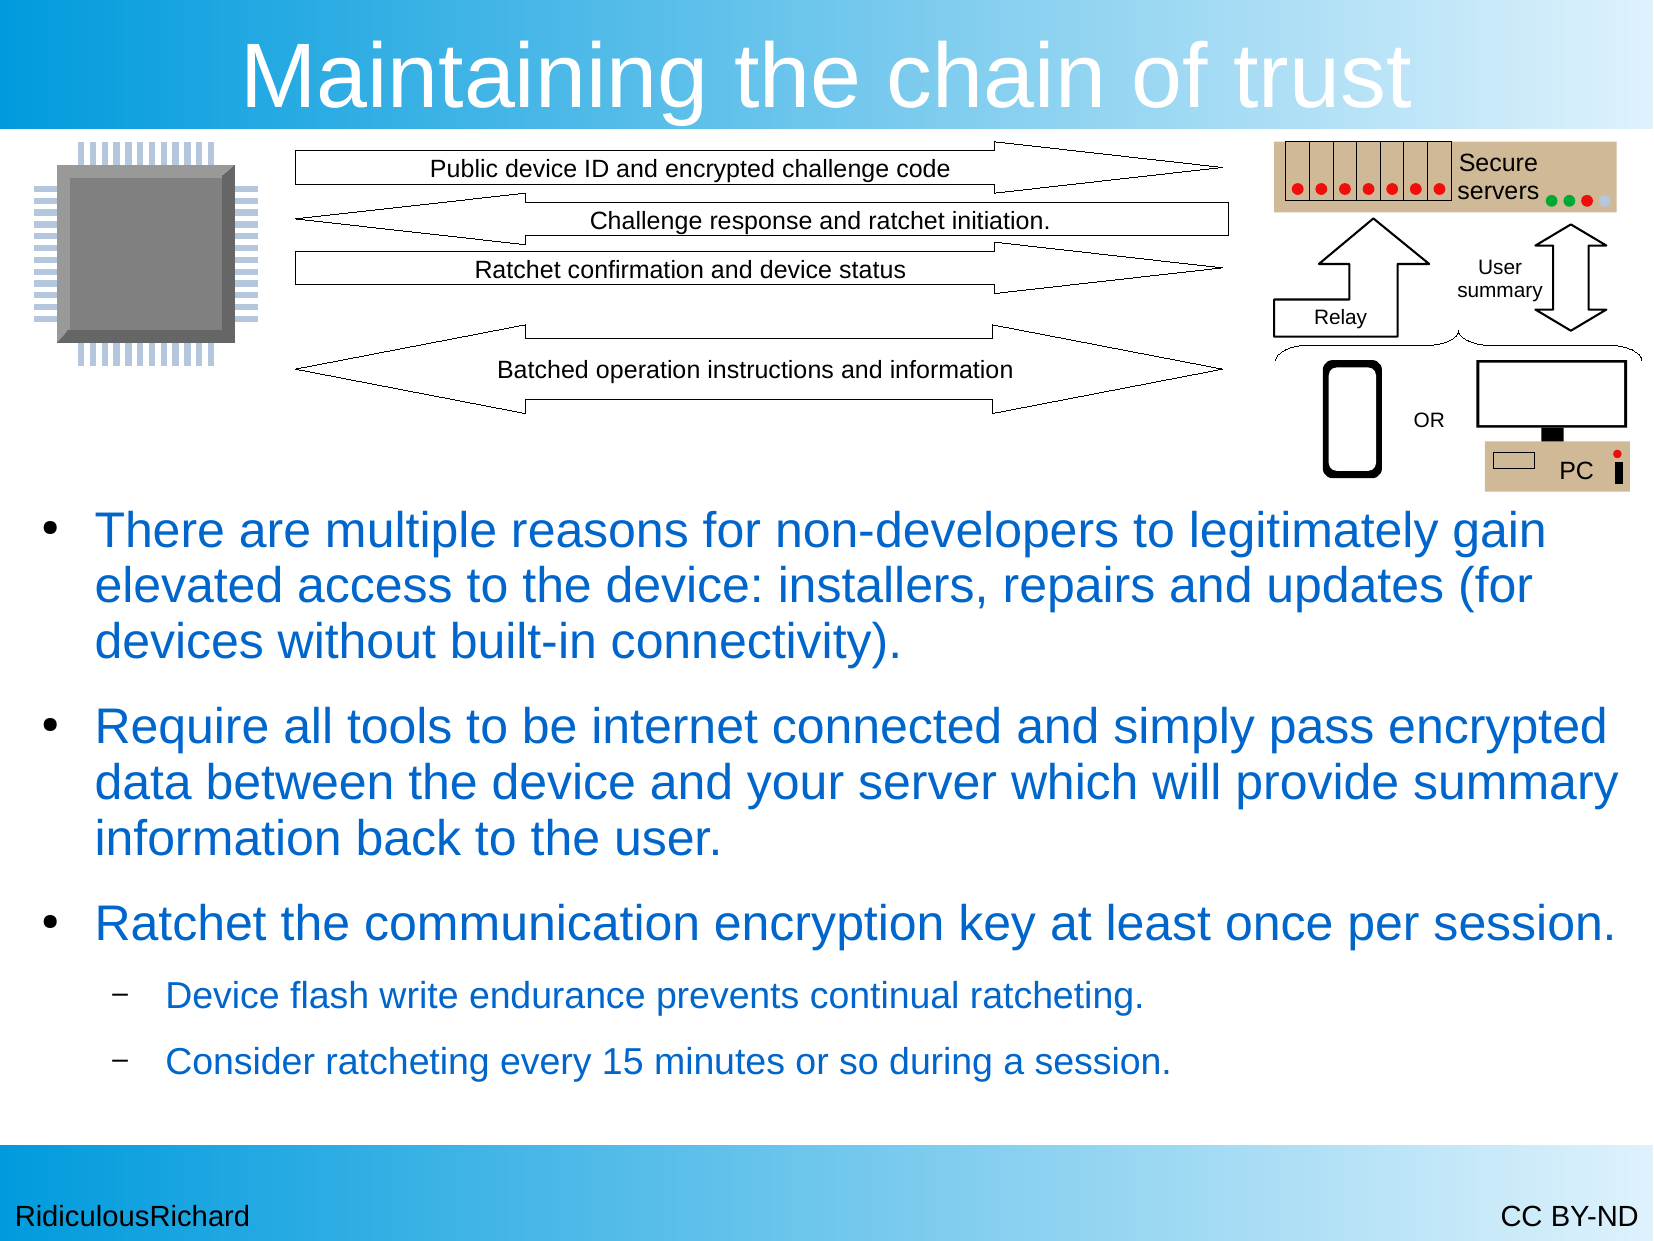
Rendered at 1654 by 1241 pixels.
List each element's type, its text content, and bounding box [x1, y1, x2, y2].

text_box Batched operation instructions and information [425, 348, 1087, 392]
title Maintaining the chain of trust [82, 23, 1571, 129]
text_box [1322, 360, 1382, 479]
list There are multiple reasons for non-developers to legitimately gain elevated access to the device: installers, repairs and updates (for devices without built-in connectivity). Require all tools to be internet connected and simply pass encrypted data between the device and your server which will provide summary information back to the user. Ratchet the communication encryption key at least once per session. Device flash write endurance prevents continual ratcheting. Consider ratcheting every 15 minutes or so during a session. [23, 501, 1630, 1093]
text_box [1357, 142, 1380, 200]
text_box [1558, 141, 1617, 213]
text_box Secure servers [1439, 141, 1558, 213]
text_box [1428, 142, 1439, 200]
text_box Challenge response and ratchet initiation. [413, 199, 1229, 245]
text_box Public device ID and encrypted challenge code [295, 147, 1087, 194]
text_box Ratchet confirmation and device status [295, 248, 1087, 294]
text_box User summary [1440, 248, 1560, 310]
text_box [1274, 141, 1439, 213]
text_box [1310, 142, 1333, 200]
text_box [1286, 142, 1309, 200]
text_box Relay [1287, 298, 1394, 337]
text_box OR [1393, 401, 1465, 440]
text_box [1334, 142, 1356, 200]
text_box PC [1535, 449, 1619, 497]
text_box [1404, 142, 1427, 200]
text_box [1476, 360, 1630, 492]
text_box [1381, 142, 1403, 200]
text_box [57, 165, 235, 343]
text_box [1494, 453, 1534, 468]
